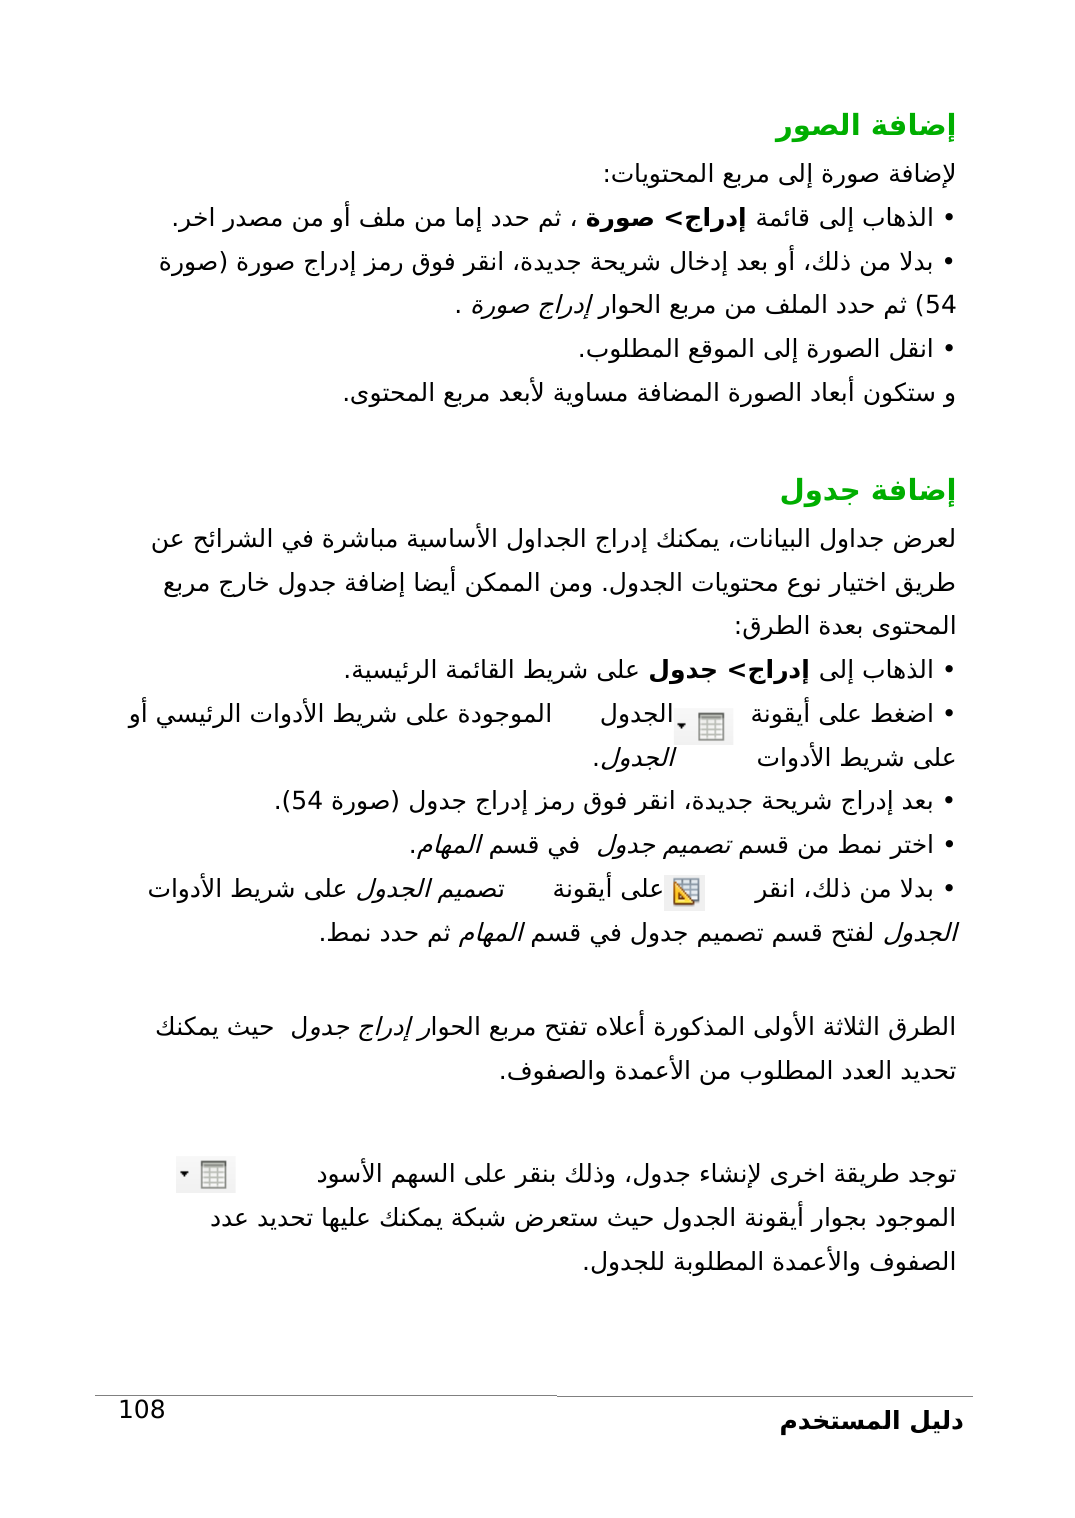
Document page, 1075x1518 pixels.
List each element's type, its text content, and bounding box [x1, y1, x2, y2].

text لعرض جداول البيانات، يمكنك إدراج الجداول الأساسية مباشرة في الشرائح عن طريق اختيار نوع محتويات الجدول. ومن الممكن أيضا إضافة جدول خارج مربع المحتوى بعدة الطرق: [118, 524, 957, 641]
text و ستكون أبعاد الصورة المضافة مساوية لأبعد مربع المحتوى. [118, 378, 957, 407]
text • اختر نمط من قسم تصميم جدول في قسم المهام. [118, 830, 957, 859]
text • الذهاب إلى قائمة إدراج> صورة ، ثم حدد إما من ملف أو من مصدر اخر. [118, 203, 957, 232]
text لإضافة صورة إلى مربع المحتويات: [118, 159, 957, 189]
text إضافة الصور [118, 108, 957, 142]
text توجد طريقة اخرى لإنشاء جدول، وذلك بنقر على السهم الأسود الموجود بجوار أيقونة الجدول حيث ستعرض شبكة يمكنك عليها تحديد عدد الصفوف والأعمدة المطلوبة للجدول. [118, 1160, 957, 1276]
text الطرق الثلاثة الأولى المذكورة أعلاه تفتح مربع الحوار إدراج جدول حيث يمكنك تحديد العدد المطلوب من الأعمدة والصفوف. [118, 1012, 957, 1085]
text إضافة جدول [118, 473, 957, 507]
text • اضغط على أيقونة الجدول الموجودة على شريط الأدوات الرئيسي أو على شريط الأدوات الجدول. [118, 699, 957, 772]
text • بعد إدراج شريحة جديدة، انقر فوق رمز إدراج جدول (صورة 54). [118, 786, 957, 816]
text • انقل الصورة إلى الموقع المطلوب. [118, 334, 957, 364]
text • بدلا من ذلك، انقر على أيقونة تصميم الجدول على شريط الأدوات الجدول لفتح قسم تصميم جدول في قسم المهام ثم حدد نمط. [118, 874, 957, 947]
text • بدلا من ذلك، أو بعد إدخال شريحة جديدة، انقر فوق رمز إدراج صورة (صورة 54) ثم حدد الملف من مربع الحوار إدراج صورة . [118, 247, 957, 320]
text • الذهاب إلى إدراج> جدول على شريط القائمة الرئيسية. [118, 655, 957, 684]
